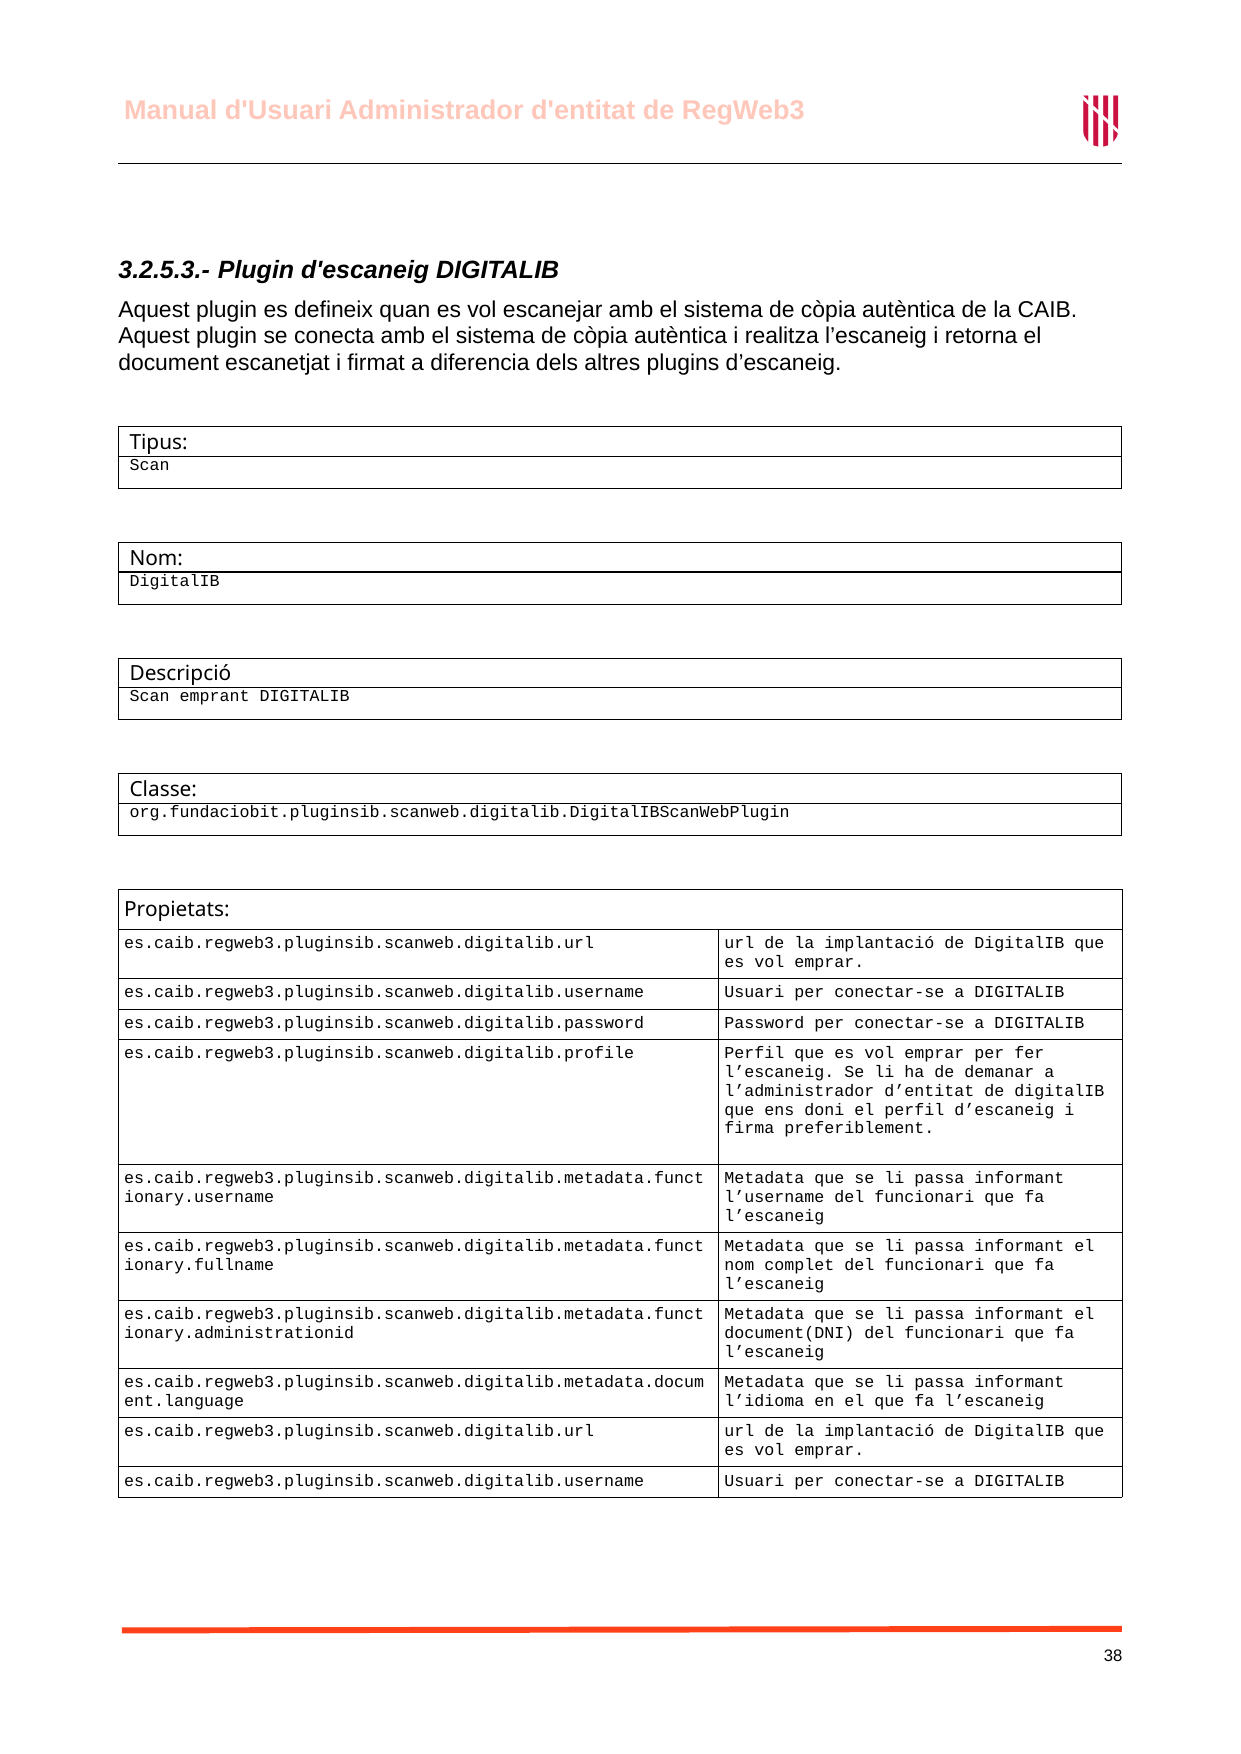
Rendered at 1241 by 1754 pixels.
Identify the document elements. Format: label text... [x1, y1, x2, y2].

table_cell es.caib.regweb3.pluginsib.scanweb.digitalib.username [119, 979, 718, 1008]
table_cell url de la implantació de DigitalIB que es vol emprar. [719, 930, 1122, 978]
table_cell es.caib.regweb3.pluginsib.scanweb.digitalib.metadata.document.language [119, 1369, 718, 1417]
table_cell Metadata que se li passa informant l’idioma en el que fa l’escaneig [719, 1369, 1122, 1417]
table_cell org.fundaciobit.pluginsib.scanweb.digitalib.DigitalIBScanWebPlugin [119, 804, 1121, 835]
table_cell es.caib.regweb3.pluginsib.scanweb.digitalib.metadata.functionary.fullname [119, 1233, 718, 1300]
table_cell es.caib.regweb3.pluginsib.scanweb.digitalib.url [119, 1418, 718, 1466]
text Aquest plugin es defineix quan es vol escanejar amb el sistema de còpia autèntica de la CAIB. Aquest plugin se conecta amb el sistema de còpia autèntica i realitza l’escaneig i retorna el document escanetjat i firmat a diferencia dels altres plugins d’escaneig. [118, 296, 1122, 375]
table_cell es.caib.regweb3.pluginsib.scanweb.digitalib.username [119, 1467, 718, 1497]
table_cell Usuari per conectar-se a DIGITALIB [719, 979, 1122, 1008]
table_cell Scan emprant DIGITALIB [119, 688, 1121, 719]
subtitle Plugin d'escaneig DIGITALIB [118, 254, 1122, 283]
table_header Propietats: [119, 890, 1122, 929]
table_cell Metadata que se li passa informant el nom complet del funcionari que fa l’escaneig [719, 1233, 1122, 1300]
picture [1080, 93, 1121, 148]
table_cell es.caib.regweb3.pluginsib.scanweb.digitalib.password [119, 1010, 718, 1039]
table_header Tipus: [119, 427, 1121, 456]
table_cell es.caib.regweb3.pluginsib.scanweb.digitalib.url [119, 930, 718, 978]
table_header Nom: [119, 543, 1121, 571]
table_cell Perfil que es vol emprar per fer l’escaneig. Se li ha de demanar a l’administrador d’entitat de digitalIB que ens doni el perfil d’escaneig i firma preferiblement. [719, 1040, 1122, 1163]
table_cell Metadata que se li passa informant l’username del funcionari que fa l’escaneig [719, 1165, 1122, 1232]
table_cell es.caib.regweb3.pluginsib.scanweb.digitalib.metadata.functionary.username [119, 1165, 718, 1232]
table_cell DigitalIB [119, 573, 1121, 604]
table_cell es.caib.regweb3.pluginsib.scanweb.digitalib.metadata.functionary.administrationid [119, 1301, 718, 1368]
table_cell Usuari per conectar-se a DIGITALIB [719, 1467, 1122, 1497]
table_header Descripció [119, 659, 1121, 687]
table_header Classe: [119, 774, 1121, 803]
table_cell Password per conectar-se a DIGITALIB [719, 1010, 1122, 1039]
table_cell url de la implantació de DigitalIB que es vol emprar. [719, 1418, 1122, 1466]
table_cell Metadata que se li passa informant el document(DNI) del funcionari que fa l’escaneig [719, 1301, 1122, 1368]
table_cell Scan [119, 457, 1121, 488]
table_cell es.caib.regweb3.pluginsib.scanweb.digitalib.profile [119, 1040, 718, 1163]
